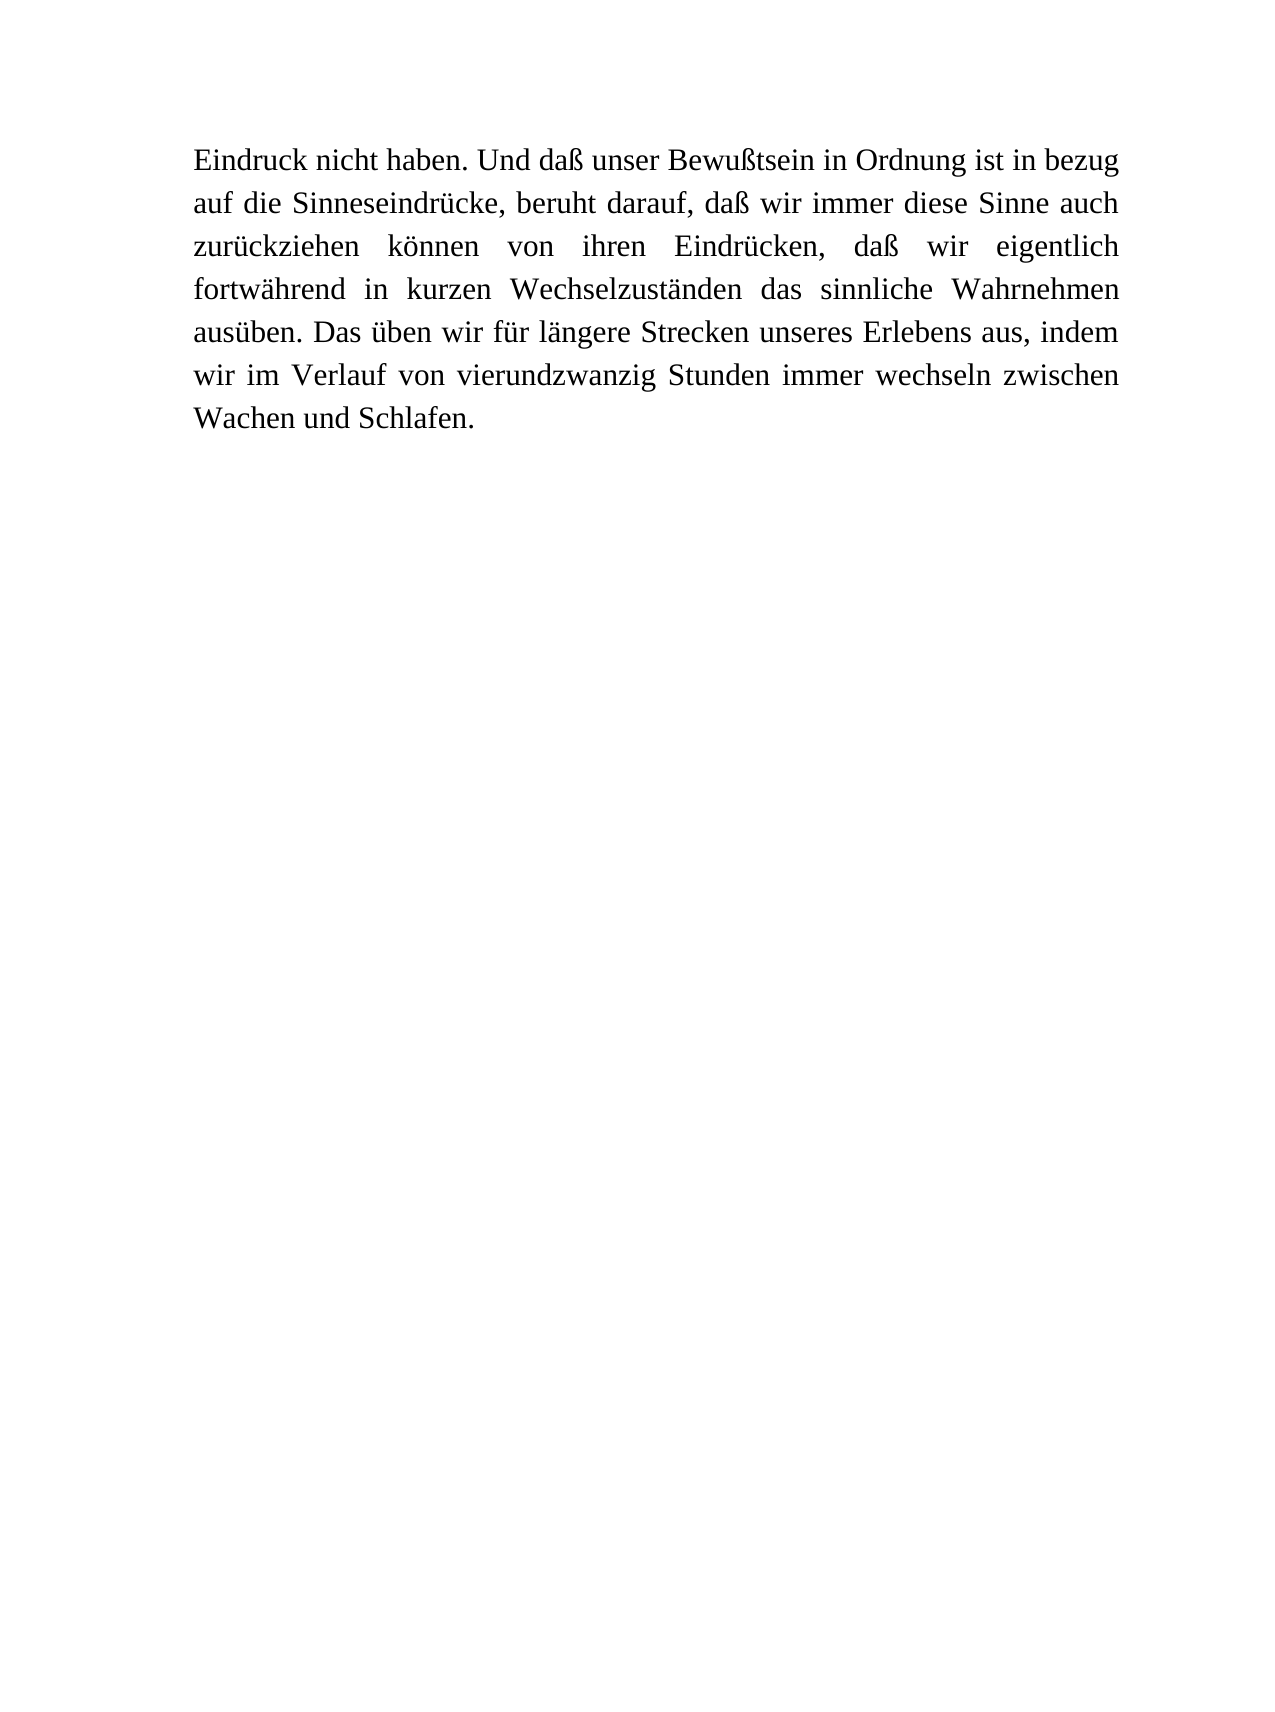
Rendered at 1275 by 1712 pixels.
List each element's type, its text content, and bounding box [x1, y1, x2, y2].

text Eindruck nicht haben. Und daß unser Bewußtsein in Ordnung ist in bezug auf die Sinneseindrücke, beruht darauf, daß wir immer diese Sinne auch zurückziehen können von ihren Eindrücken, daß wir eigentlich fortwährend in kurzen Wechselzuständen das sinnliche Wahrnehmen ausüben. Das üben wir für längere Strecken unseres Erlebens aus, indem wir im Verlauf von vierundzwanzig Stunden immer wechseln zwischen Wachen und Schlafen. [193, 141, 1120, 436]
